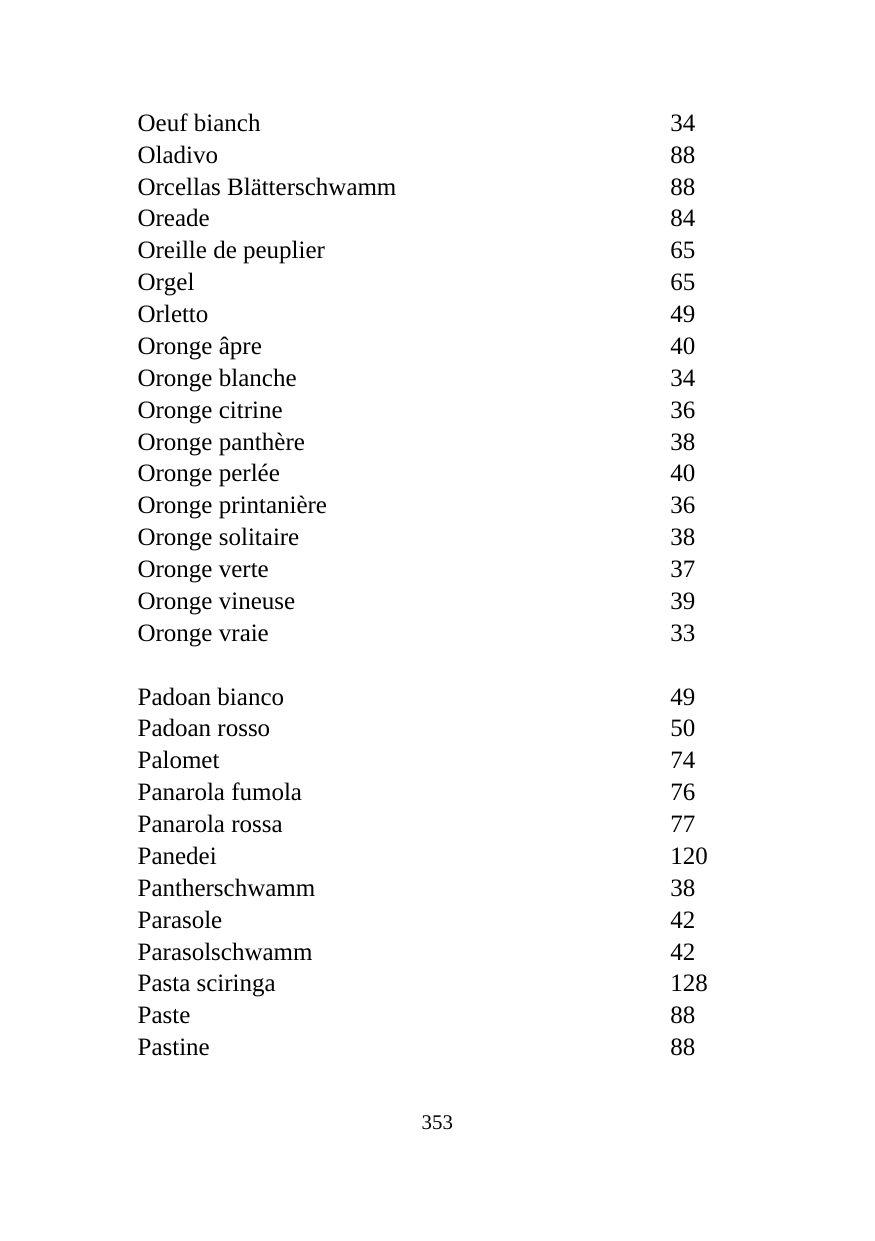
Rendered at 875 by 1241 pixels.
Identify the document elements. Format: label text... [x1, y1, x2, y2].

table_cell Oronge citrine [106, 393, 639, 425]
table_cell 38 [639, 871, 768, 903]
table_cell Oronge verte [106, 553, 639, 584]
table_cell 38 [639, 521, 768, 552]
table_cell 36 [639, 489, 768, 521]
table_cell 36 [639, 393, 768, 425]
table_cell 50 [639, 712, 768, 744]
table_cell Oreade [106, 202, 639, 234]
table_cell 39 [639, 584, 768, 616]
table_cell 40 [639, 457, 768, 489]
table_cell 88 [639, 170, 768, 202]
table_cell Orgel [106, 266, 639, 297]
table_cell Orletto [106, 298, 639, 329]
table_cell Paste [106, 999, 639, 1031]
table_cell 84 [639, 202, 768, 234]
table_cell Palomet [106, 744, 639, 776]
table_cell Padoan rosso [106, 712, 639, 744]
table_cell [106, 648, 639, 680]
table_cell Oronge perlée [106, 457, 639, 489]
table_cell Parasolschwamm [106, 935, 639, 967]
table_cell Panarola fumola [106, 776, 639, 807]
table_cell 38 [639, 425, 768, 457]
table_cell 42 [639, 903, 768, 935]
table_cell Oronge vineuse [106, 584, 639, 616]
table_cell 49 [639, 680, 768, 712]
table_cell Orcellas Blätterschwamm [106, 170, 639, 202]
table_cell 42 [639, 935, 768, 967]
table_cell Oronge âpre [106, 329, 639, 361]
table_cell Pastine [106, 1031, 639, 1062]
table_cell Parasole [106, 903, 639, 935]
table_cell Oronge printanière [106, 489, 639, 521]
table_cell Oronge blanche [106, 361, 639, 393]
table_cell 74 [639, 744, 768, 776]
table_cell 88 [639, 999, 768, 1031]
table_cell 128 [639, 967, 768, 999]
table_cell Panedei [106, 839, 639, 871]
table_cell Panarola rossa [106, 808, 639, 839]
table_cell 88 [639, 138, 768, 170]
table_cell 37 [639, 553, 768, 584]
table_cell Pasta sciringa [106, 967, 639, 999]
table_cell Oladivo [106, 138, 639, 170]
table_cell Padoan bianco [106, 680, 639, 712]
table_cell [639, 648, 768, 680]
table_cell 65 [639, 266, 768, 297]
table_cell Oronge vraie [106, 616, 639, 648]
table_cell 77 [639, 808, 768, 839]
table_cell 65 [639, 234, 768, 266]
table_cell 76 [639, 776, 768, 807]
table_cell Oeuf bianch [106, 106, 639, 138]
table_cell Oronge panthère [106, 425, 639, 457]
table_cell 40 [639, 329, 768, 361]
table_cell 49 [639, 298, 768, 329]
table_cell 88 [639, 1031, 768, 1062]
table_cell 34 [639, 361, 768, 393]
table_cell 33 [639, 616, 768, 648]
table_cell 120 [639, 839, 768, 871]
table_cell 34 [639, 106, 768, 138]
table_cell Pantherschwamm [106, 871, 639, 903]
table_cell Oronge solitaire [106, 521, 639, 552]
table_cell Oreille de peuplier [106, 234, 639, 266]
